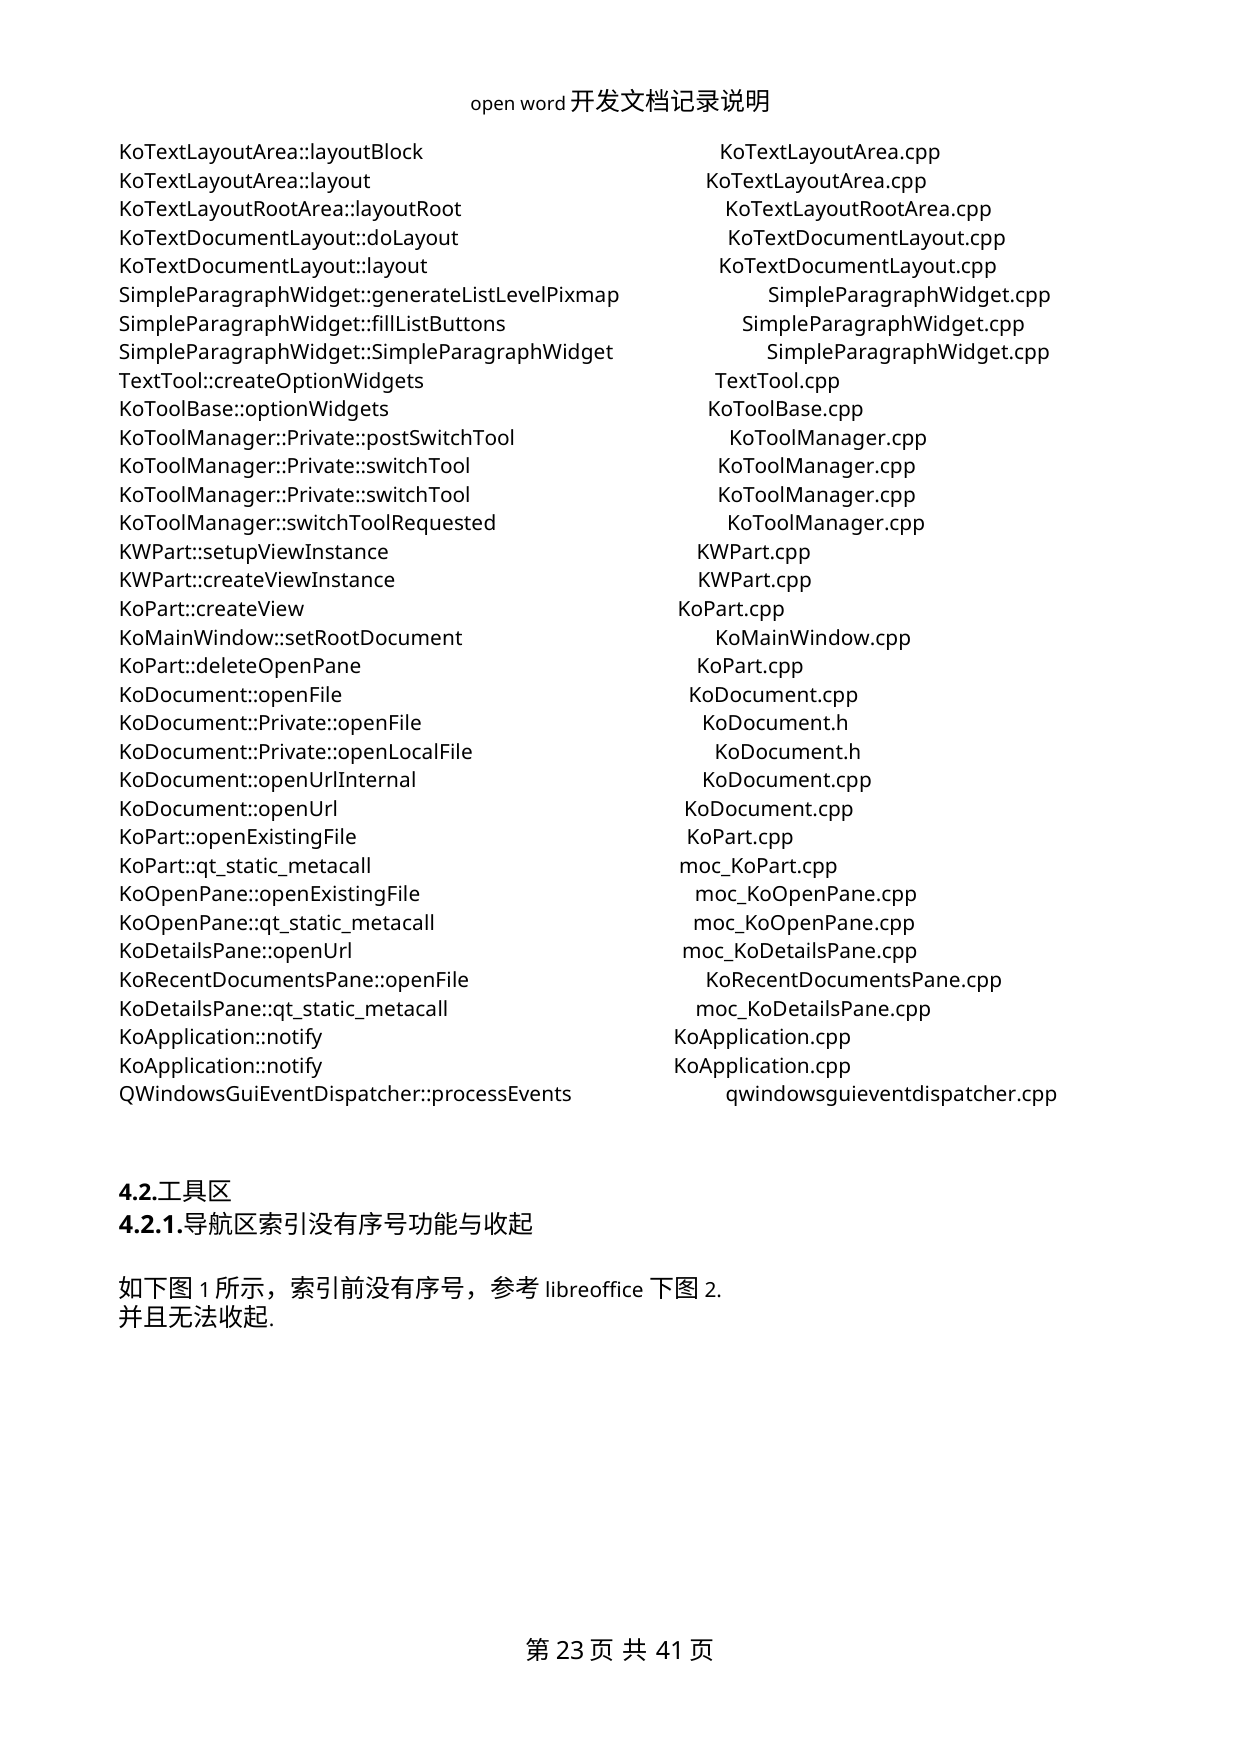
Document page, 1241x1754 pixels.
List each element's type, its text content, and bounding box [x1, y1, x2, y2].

text QWindowsGuiEventDispatcher::processEvents qwindowsguieventdispatcher.cpp [119, 1079, 1121, 1108]
text KoMainWindow::setRootDocument KoMainWindow.cpp [119, 622, 1121, 651]
text KoOpenPane::qt_static_metacall moc_KoOpenPane.cpp [119, 908, 1121, 936]
text KoRecentDocumentsPane::openFile KoRecentDocumentsPane.cpp [119, 965, 1121, 993]
text KoTextLayoutRootArea::layoutRoot KoTextLayoutRootArea.cpp [119, 194, 1121, 223]
text KoDocument::openFile KoDocument.cpp [119, 679, 1121, 708]
text KoTextDocumentLayout::layout KoTextDocumentLayout.cpp [119, 251, 1121, 280]
text KoApplication::notify KoApplication.cpp [119, 1022, 1121, 1051]
text KoToolManager::Private::switchTool KoToolManager.cpp [119, 480, 1121, 508]
text KoTextDocumentLayout::doLayout KoTextDocumentLayout.cpp [119, 223, 1121, 251]
text SimpleParagraphWidget::generateListLevelPixmap SimpleParagraphWidget.cpp [119, 280, 1121, 308]
text KoTextLayoutArea::layoutBlock KoTextLayoutArea.cpp [119, 137, 1121, 166]
text KoDetailsPane::qt_static_metacall moc_KoDetailsPane.cpp [119, 993, 1121, 1022]
text KoDocument::openUrl KoDocument.cpp [119, 794, 1121, 822]
text KoOpenPane::openExistingFile moc_KoOpenPane.cpp [119, 879, 1121, 908]
text KoDetailsPane::openUrl moc_KoDetailsPane.cpp [119, 936, 1121, 965]
text KoPart::qt_static_metacall moc_KoPart.cpp [119, 851, 1121, 879]
text TextTool::createOptionWidgets TextTool.cpp [119, 366, 1121, 394]
text KWPart::setupViewInstance KWPart.cpp [119, 537, 1121, 565]
text KoPart::createView KoPart.cpp [119, 594, 1121, 622]
subtitle 导航区索引没有序号功能与收起 [119, 1207, 1121, 1241]
text KWPart::createViewInstance KWPart.cpp [119, 565, 1121, 594]
text SimpleParagraphWidget::fillListButtons SimpleParagraphWidget.cpp [119, 308, 1121, 337]
text KoDocument::Private::openLocalFile KoDocument.h [119, 737, 1121, 765]
subtitle 工具区 [119, 1176, 1121, 1207]
text 如下图1所示，索引前没有序号，参考libreoffice 下图2. [119, 1274, 1121, 1303]
text 并且无法收起. [119, 1303, 1121, 1333]
text KoApplication::notify KoApplication.cpp [119, 1051, 1121, 1079]
text KoPart::deleteOpenPane KoPart.cpp [119, 651, 1121, 679]
text KoToolBase::optionWidgets KoToolBase.cpp [119, 394, 1121, 423]
text KoDocument::Private::openFile KoDocument.h [119, 708, 1121, 737]
text KoPart::openExistingFile KoPart.cpp [119, 822, 1121, 851]
text KoToolManager::Private::postSwitchTool KoToolManager.cpp [119, 423, 1121, 451]
text KoDocument::openUrlInternal KoDocument.cpp [119, 765, 1121, 794]
text KoToolManager::switchToolRequested KoToolManager.cpp [119, 508, 1121, 537]
text SimpleParagraphWidget::SimpleParagraphWidget SimpleParagraphWidget.cpp [119, 337, 1121, 366]
text KoTextLayoutArea::layout KoTextLayoutArea.cpp [119, 166, 1121, 194]
text KoToolManager::Private::switchTool KoToolManager.cpp [119, 451, 1121, 480]
